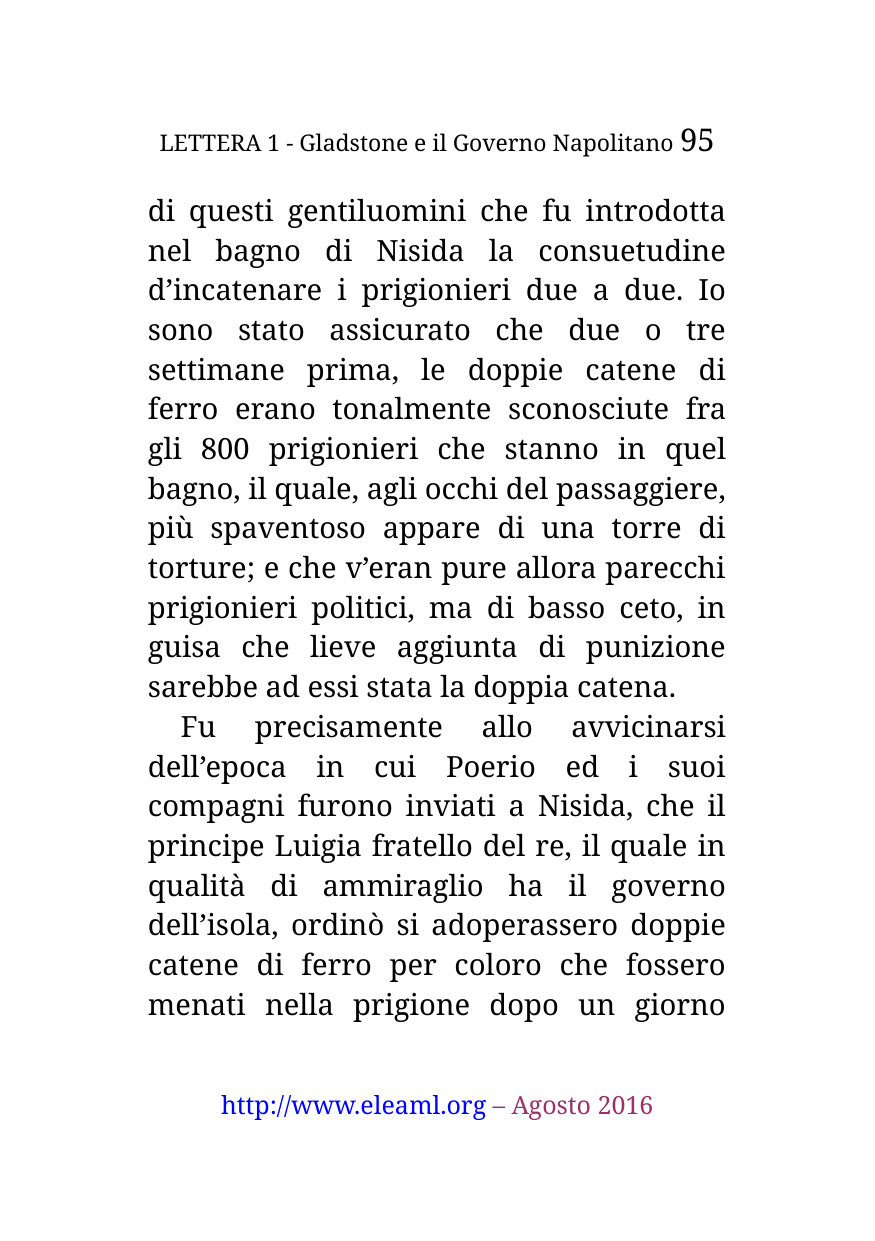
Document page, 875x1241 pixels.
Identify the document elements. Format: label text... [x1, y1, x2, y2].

text di questi gentiluomini che fu introdotta nel bagno di Nisida la consuetudine d’incatenare i prigionieri due a due. Io sono stato assicurato che due o tre settimane prima, le doppie catene di ferro erano tonalmente sconosciute fra gli 800 prigionieri che stanno in quel bagno, il quale, agli occhi del passaggiere, più spaventoso appare di una torre di torture; e che v’eran pure allora parecchi prigionieri politici, ma di basso ceto, in guisa che lieve aggiunta di punizione sarebbe ad essi stata la doppia catena. [148, 190, 726, 706]
text Fu precisamente allo avvicinarsi dell’epoca in cui Poerio ed i suoi compagni furono inviati a Nisida, che il principe Luigia fratello del re, il quale in qualità di ammiraglio ha il governo dell’isola, ordinò si adoperassero doppie catene di ferro per coloro che fossero menati nella prigione dopo un giorno [148, 706, 726, 1024]
